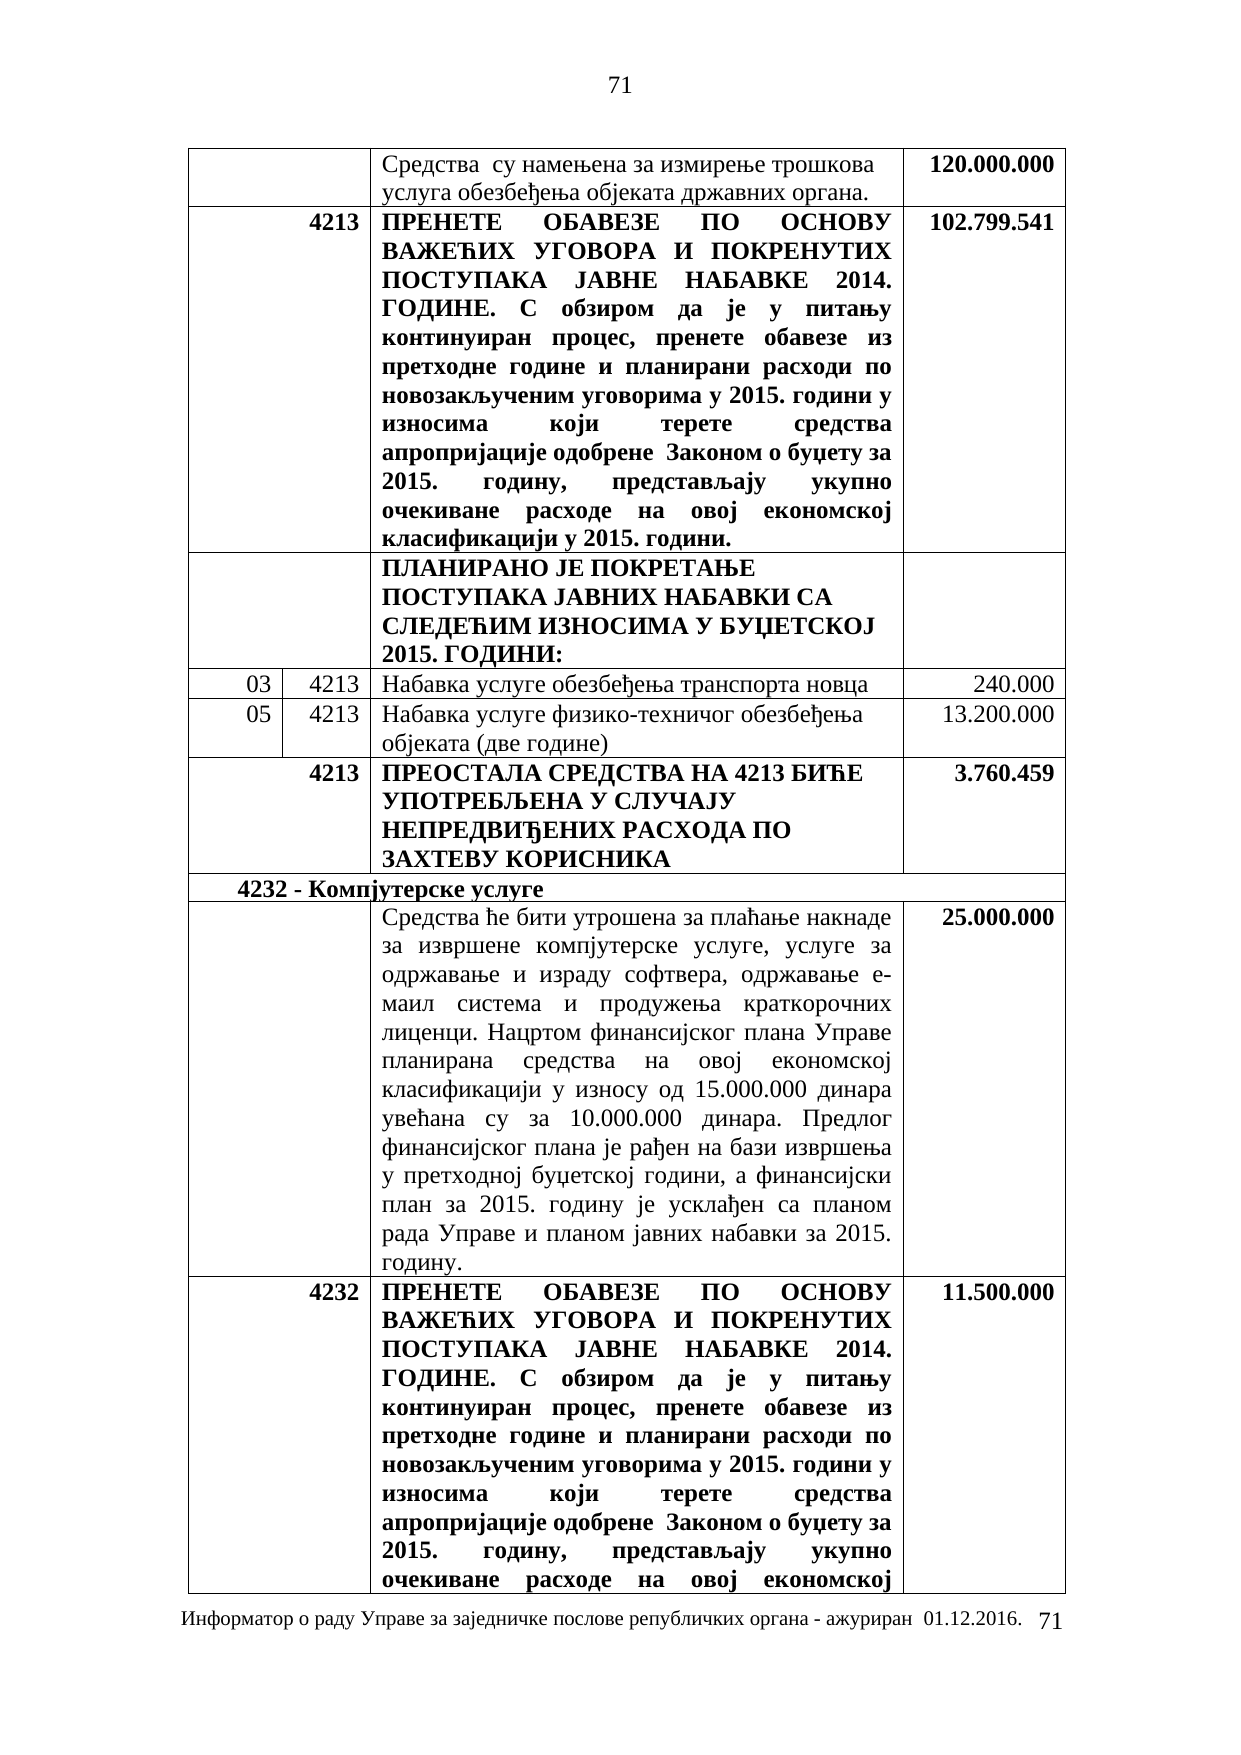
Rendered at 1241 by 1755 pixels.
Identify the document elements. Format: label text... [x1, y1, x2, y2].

table_cell ПРЕОСТАЛА СРЕДСТВА НА 4213 БИЋЕ УПОТРЕБЉЕНА У СЛУЧАЈУ НЕПРЕДВИЂЕНИХ РАСХОДА ПО ЗАХТЕВУ КОРИСНИКА [371, 758, 903, 873]
table_cell 05 [189, 699, 282, 757]
table_cell 4213 [189, 758, 370, 873]
table_cell [189, 902, 370, 1276]
table_cell [904, 553, 1065, 668]
table_cell 4232 - Компјутерске услуге [189, 874, 1065, 901]
table_cell 4213 [283, 699, 370, 757]
table_cell ПЛАНИРАНО ЈЕ ПОКРЕТАЊЕ ПОСТУПАКА ЈАВНИХ НАБАВКИ СА СЛЕДЕЋИМ ИЗНОСИМА У БУЏЕТСКОЈ 2015. ГОДИНИ: [371, 553, 903, 668]
table_cell Средства ће бити утрошена за плаћање накнаде за извршене компјутерске услуге, услуге за одржавање и израду софтвера, одржавање е-маил система и продужења краткорочних лиценци. Нацртом финансијског плана Управе планирана средства на овој економској класификацији у износу од 15.000.000 динара увећана су за 10.000.000 динара. Предлог финансијског плана је рађен на бази извршења у претходној буџетској години, а финансијски план за 2015. годину је усклађен са планом рада Управе и планом јавних набавки за 2015. годину. [371, 902, 903, 1276]
table_cell 120.000.000 [904, 149, 1065, 206]
table_cell 11.500.000 [904, 1277, 1065, 1593]
table_cell [189, 553, 370, 668]
table_cell 25.000.000 [904, 902, 1065, 1276]
table_cell Набавка услуге физико-техничог обезбеђења објеката (две године) [371, 699, 903, 757]
table_cell ПРЕНЕТЕ ОБАВЕЗЕ ПО ОСНОВУ ВАЖЕЋИХ УГОВОРА И ПОКРЕНУТИХ ПОСТУПАКА ЈАВНЕ НАБАВКЕ 2014. ГОДИНЕ. С обзиром да је у питању континуиран процес, пренете обавезе из претходне године и планирани расходи по новозакљученим уговорима у 2015. години у износима који терете средства апропријације одобрене Законом о буџету за 2015. годину, представљају укупно очекиване расходе на овој економској класификацији у 2015. години. [371, 207, 903, 552]
table_cell 13.200.000 [904, 699, 1065, 757]
table_cell 240.000 [904, 669, 1065, 698]
table_cell 4213 [189, 207, 370, 552]
table_cell 102.799.541 [904, 207, 1065, 552]
table_cell 03 [189, 669, 282, 698]
table_cell 4232 [189, 1277, 370, 1593]
table_cell [189, 149, 370, 206]
table_cell 3.760.459 [904, 758, 1065, 873]
table_cell ПРЕНЕТЕ ОБАВЕЗЕ ПО ОСНОВУ ВАЖЕЋИХ УГОВОРА И ПОКРЕНУТИХ ПОСТУПАКА ЈАВНЕ НАБАВКЕ 2014. ГОДИНЕ. С обзиром да је у питању континуиран процес, пренете обавезе из претходне године и планирани расходи по новозакљученим уговорима у 2015. години у износима који терете средства апропријације одобрене Законом о буџету за 2015. годину, представљају укупно очекиване расходе на овој економској [371, 1277, 903, 1593]
table_cell Средства су намењена за измирење трошкова услуга обезбеђења објеката државних органа. [371, 149, 903, 206]
table_cell 4213 [283, 669, 370, 698]
table_cell Набавка услуге обезбеђења транспорта новца [371, 669, 903, 698]
